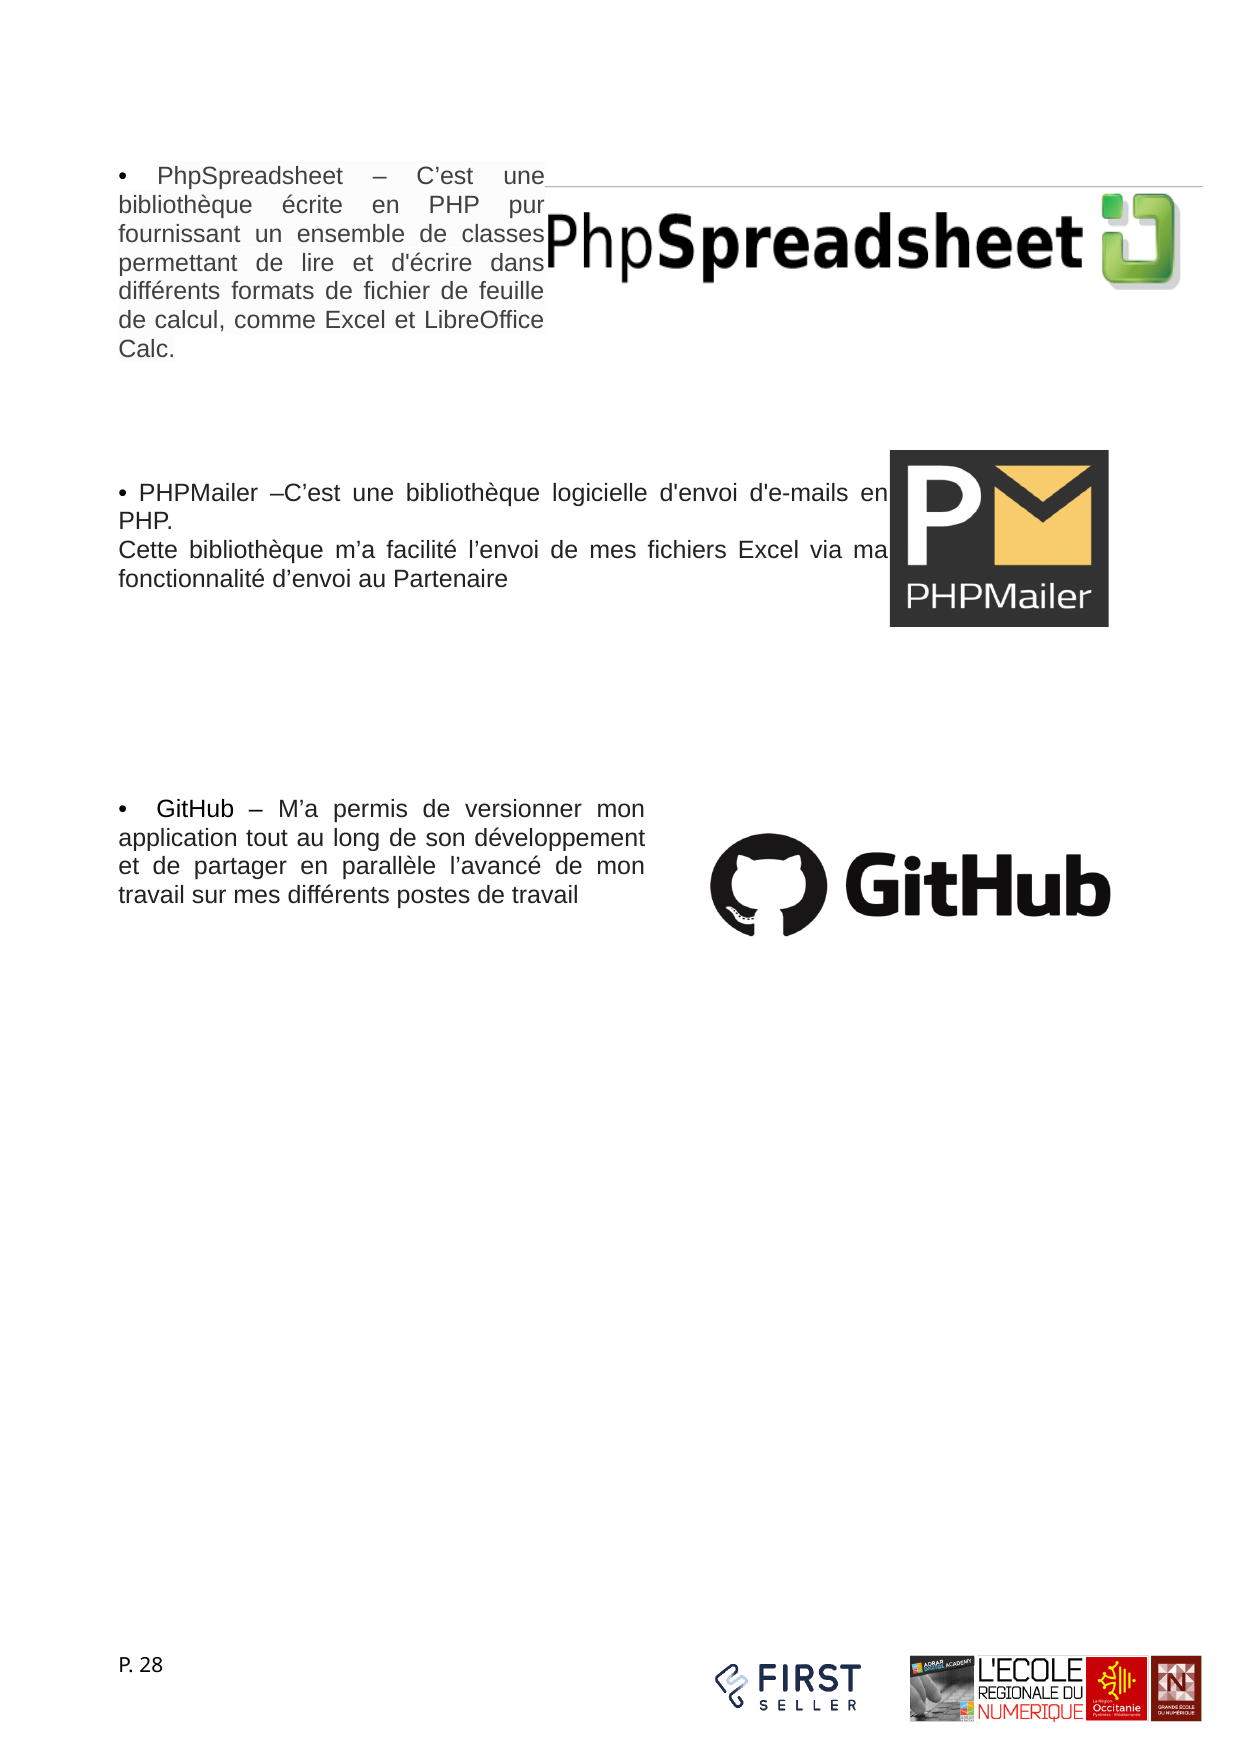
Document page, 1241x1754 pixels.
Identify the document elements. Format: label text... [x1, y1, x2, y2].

text Cette bibliothèque m’a facilité l’envoi de mes fichiers Excel via ma fonctionnalité d’envoi au Partenaire [118, 535, 889, 592]
text • GitHub – M’a permis de versionner mon application tout au long de son développement et de partager en parallèle l’avancé de mon travail sur mes différents postes de travail [118, 794, 1122, 909]
text • PHPMailer –C’est une bibliothèque logicielle d'envoi d'e-mails en PHP. [118, 477, 889, 535]
text • PhpSpreadsheet – C’est une bibliothèque écrite en PHP pur fournissant un ensemble de classes permettant de lire et d'écrire dans différents formats de fichier de feuille de calcul, comme Excel et LibreOffice Calc. [118, 161, 1122, 362]
